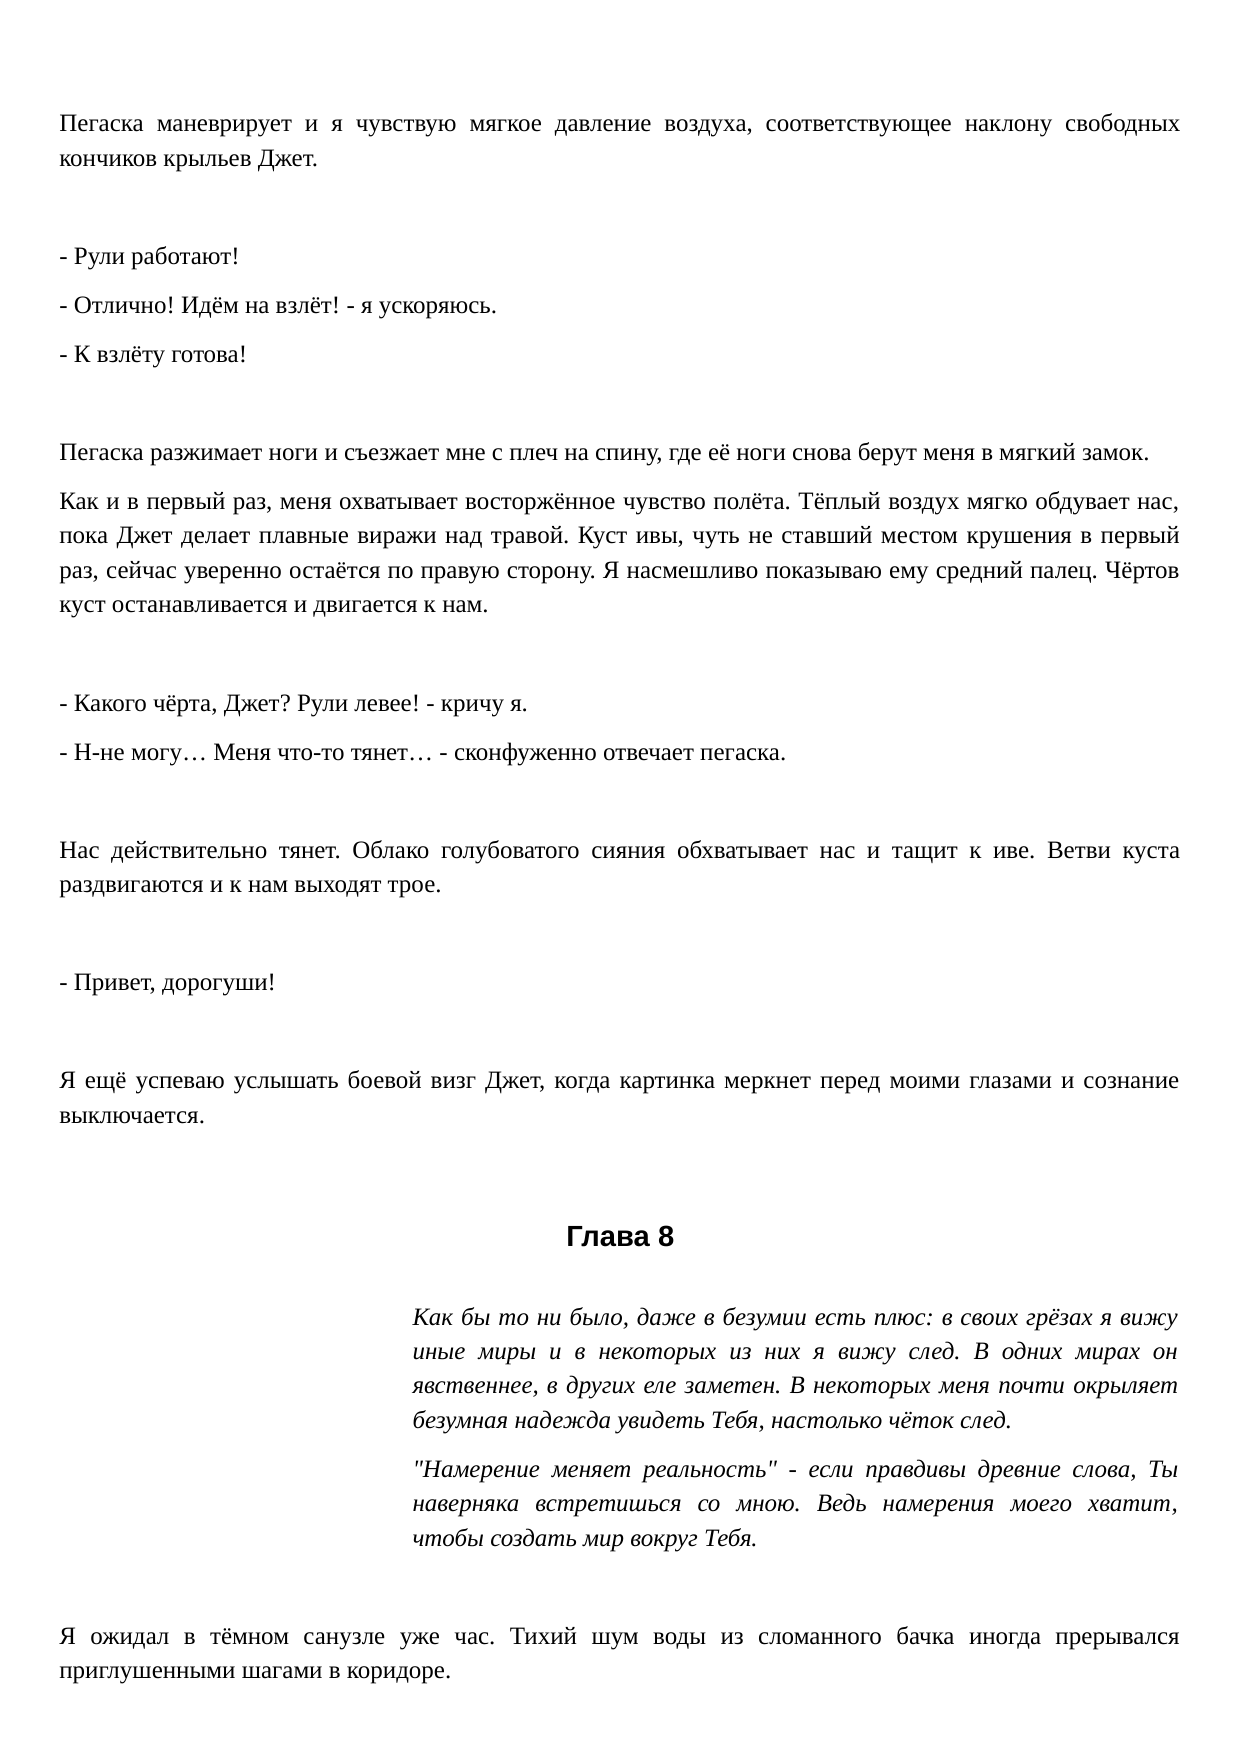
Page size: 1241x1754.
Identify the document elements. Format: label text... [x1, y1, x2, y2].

text Я ещё успеваю услышать боевой визг Джет, когда картинка меркнет перед моими глазами и сознание выключается. [59, 1066, 1181, 1129]
text Нас действительно тянет. Облако голубоватого сияния обхватывает нас и тащит к иве. Ветви куста раздвигаются и к нам выходят трое. [59, 835, 1181, 898]
text Пегаска маневрирует и я чувствую мягкое давление воздуха, соответствующее наклону свободных кончиков крыльев Джет. [59, 108, 1181, 171]
text - Н-не могу… Меня что-то тянет… - сконфуженно отвечает пегаска. [59, 737, 1181, 765]
text - К взлёту готова! [59, 339, 1181, 368]
text "Намерение меняет реальность" - если правдивы древние слова, Ты наверняка встретишься со мною. Ведь намерения моего хватит, чтобы создать мир вокруг Тебя. [412, 1454, 1181, 1552]
text Как бы то ни было, даже в безумии есть плюс: в своих грёзах я вижу иные миры и в некоторых из них я вижу след. В одних мирах он явственнее, в других еле заметен. В некоторых меня почти окрыляет безумная надежда увидеть Тебя, настолько чёток след. [412, 1302, 1181, 1434]
text Я ожидал в тёмном санузле уже час. Тихий шум воды из сломанного бачка иногда прерывался приглушенными шагами в коридоре. [59, 1621, 1181, 1684]
text Как и в первый раз, меня охватывает восторжённое чувство полёта. Тёплый воздух мягко обдувает нас, пока Джет делает плавные виражи над травой. Куст ивы, чуть не ставший местом крушения в первый раз, сейчас уверенно остаётся по правую сторону. Я насмешливо показываю ему средний палец. Чёртов куст останавливается и двигается к нам. [59, 486, 1181, 618]
subtitle Глава 8 [59, 1219, 1181, 1252]
text - Какого чёрта, Джет? Рули левее! - кричу я. [59, 688, 1181, 716]
text - Рули работают! [59, 241, 1181, 269]
text - Привет, дорогуши! [59, 967, 1181, 996]
text - Отлично! Идём на взлёт! - я ускоряюсь. [59, 290, 1181, 318]
text Пегаска разжимает ноги и съезжает мне с плеч на спину, где её ноги снова берут меня в мягкий замок. [59, 437, 1181, 466]
